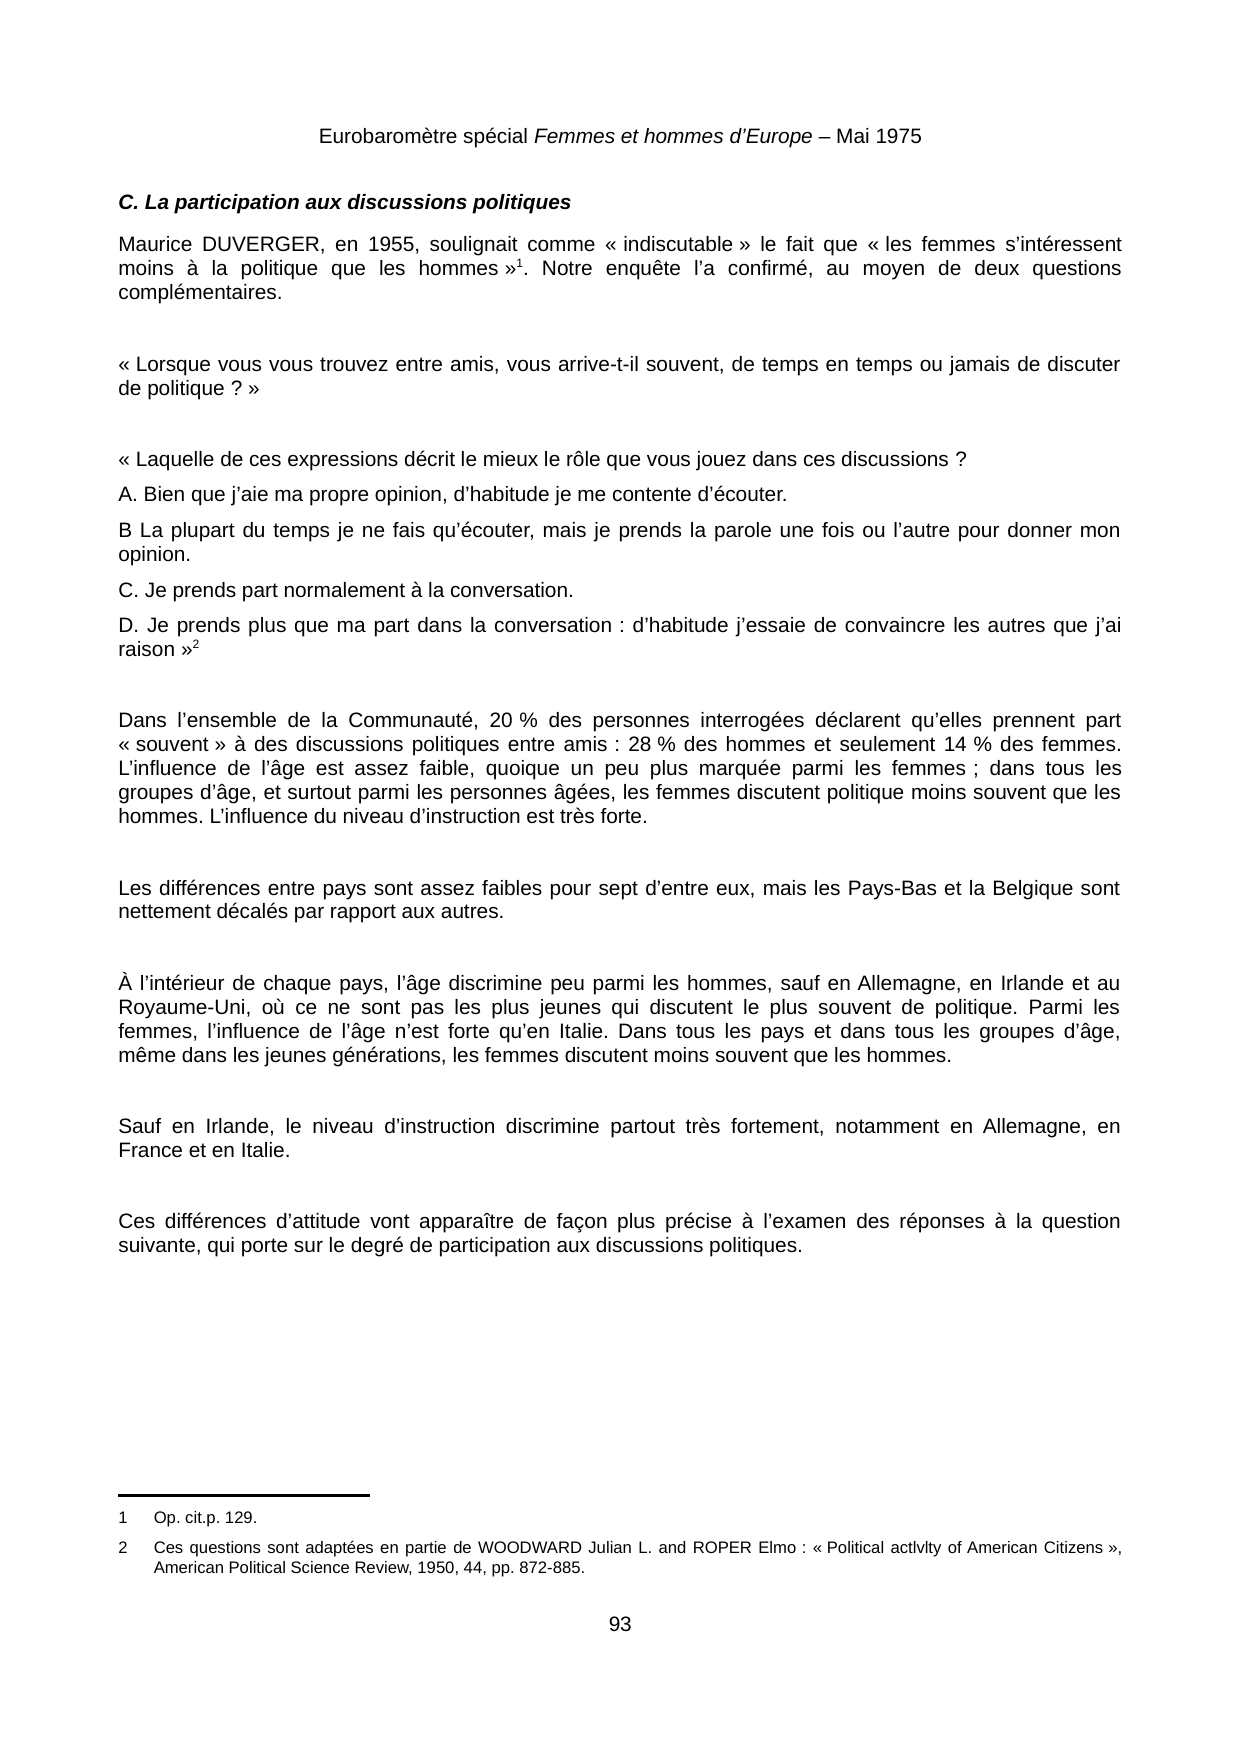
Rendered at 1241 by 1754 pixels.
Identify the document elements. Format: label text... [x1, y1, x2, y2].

text Sauf en Irlande, le niveau d’instruction discrimine partout très fortement, notamment en Allemagne, en France et en Italie. [118, 1114, 1122, 1162]
text C. Je prends part normalement à la conversation. [118, 577, 1122, 601]
text « Laquelle de ces expressions décrit le mieux le rôle que vous jouez dans ces discussions ? [118, 447, 1122, 471]
text Maurice DUVERGER, en 1955, soulignait comme « indiscutable » le fait que « les femmes s’intéressent moins à la politique que les hommes ». Notre enquête l’a confirmé, au moyen de deux questions complémentaires. [118, 232, 1122, 304]
text B La plupart du temps je ne fais qu’écouter, mais je prends la parole une fois ou l’autre pour donner mon opinion. [118, 518, 1122, 566]
text D. Je prends plus que ma part dans la conversation : d’habitude j’essaie de convaincre les autres que j’ai raison » [118, 613, 1122, 661]
text « Lorsque vous vous trouvez entre amis, vous arrive-t-il souvent, de temps en temps ou jamais de discuter de politique ? » [118, 351, 1122, 399]
text À l’intérieur de chaque pays, l’âge discrimine peu parmi les hommes, sauf en Allemagne, en Irlande et au Royaume-Uni, où ce ne sont pas les plus jeunes qui discutent le plus souvent de politique. Parmi les femmes, l’influence de l’âge n’est forte qu’en Italie. Dans tous les pays et dans tous les groupes d’âge, même dans les jeunes générations, les femmes discutent moins souvent que les hommes. [118, 971, 1122, 1066]
text Dans l’ensemble de la Communauté, 20 % des personnes interrogées déclarent qu’elles prennent part « souvent » à des discussions politiques entre amis : 28 % des hommes et seulement 14 % des femmes. L’influence de l’âge est assez faible, quoique un peu plus marquée parmi les femmes ; dans tous les groupes d’âge, et surtout parmi les personnes âgées, les femmes discutent politique moins souvent que les hommes. L’influence du niveau d’instruction est très forte. [118, 708, 1122, 828]
text Op. cit.p. 129. [118, 1507, 1122, 1527]
text A. Bien que j’aie ma propre opinion, d’habitude je me contente d’écouter. [118, 482, 1122, 506]
text Les différences entre pays sont assez faibles pour sept d’entre eux, mais les Pays-Bas et la Belgique sont nettement décalés par rapport aux autres. [118, 875, 1122, 923]
text Ces différences d’attitude vont apparaître de façon plus précise à l’examen des réponses à la question suivante, qui porte sur le degré de participation aux discussions politiques. [118, 1209, 1122, 1257]
text Ces questions sont adaptées en partie de WOODWARD Julian L. and ROPER Elmo : « Political actlvlty of American Citizens », American Political Science Review, 1950, 44, pp. 872-885. [118, 1538, 1122, 1577]
subtitle C. La participation aux discussions politiques [118, 190, 1122, 214]
